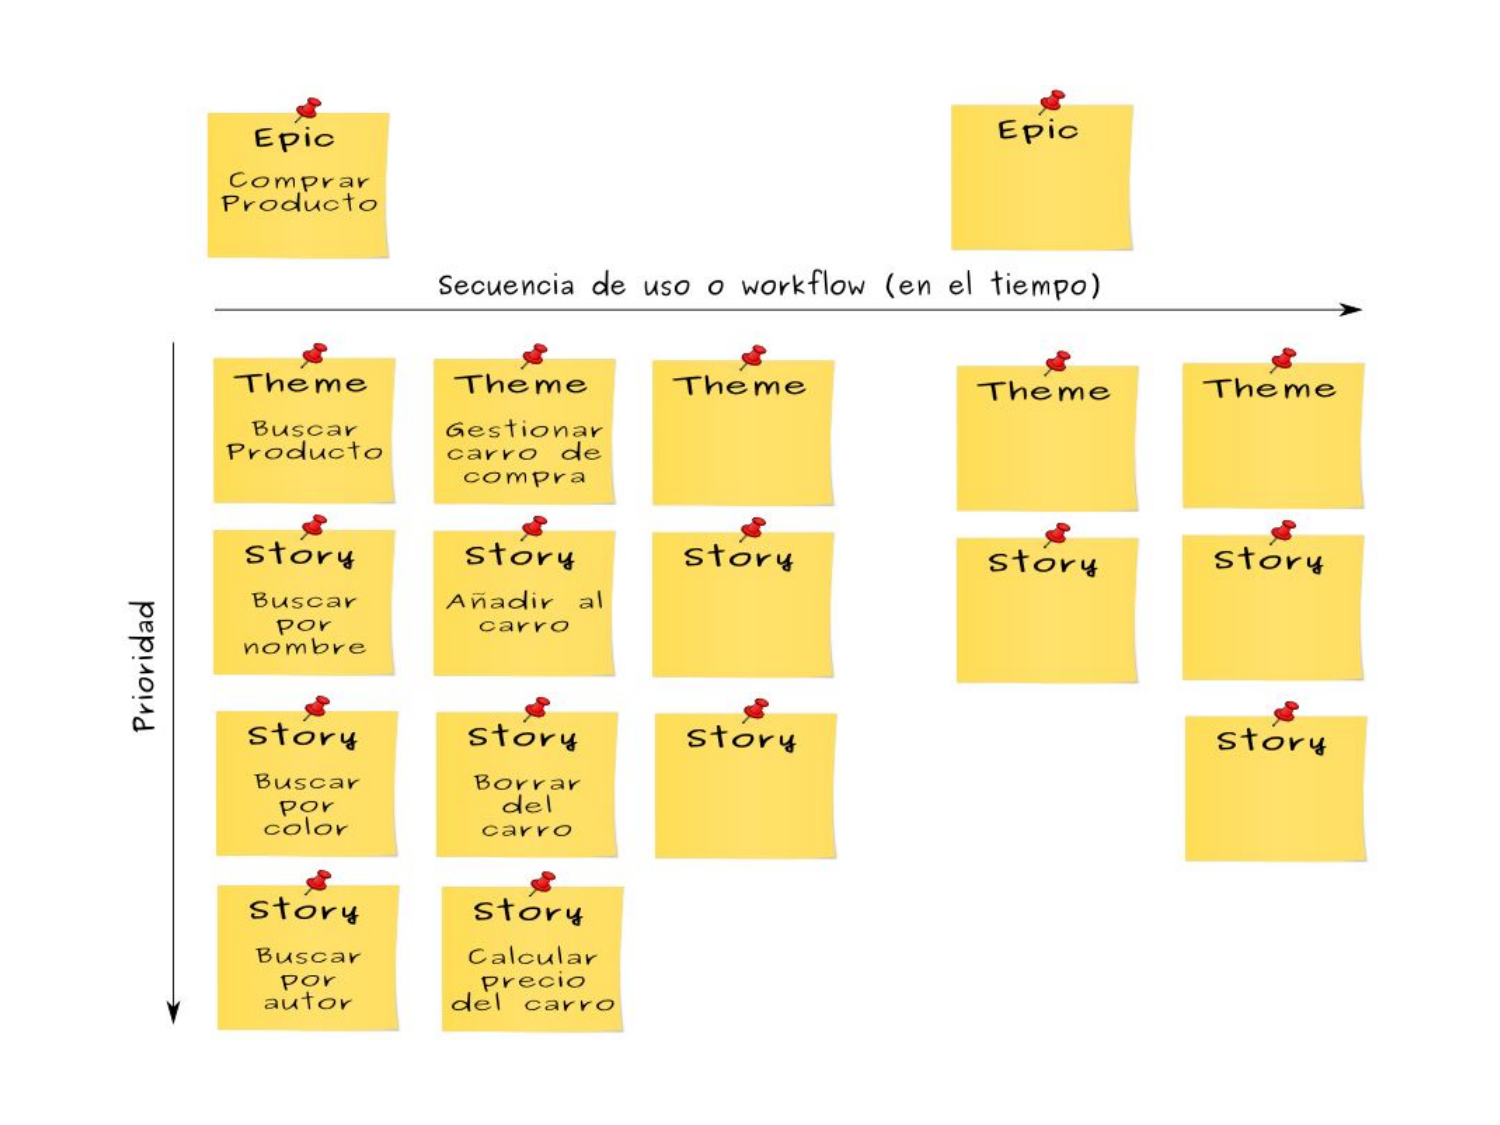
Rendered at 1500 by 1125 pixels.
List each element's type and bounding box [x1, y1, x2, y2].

picture [121, 85, 1379, 1040]
